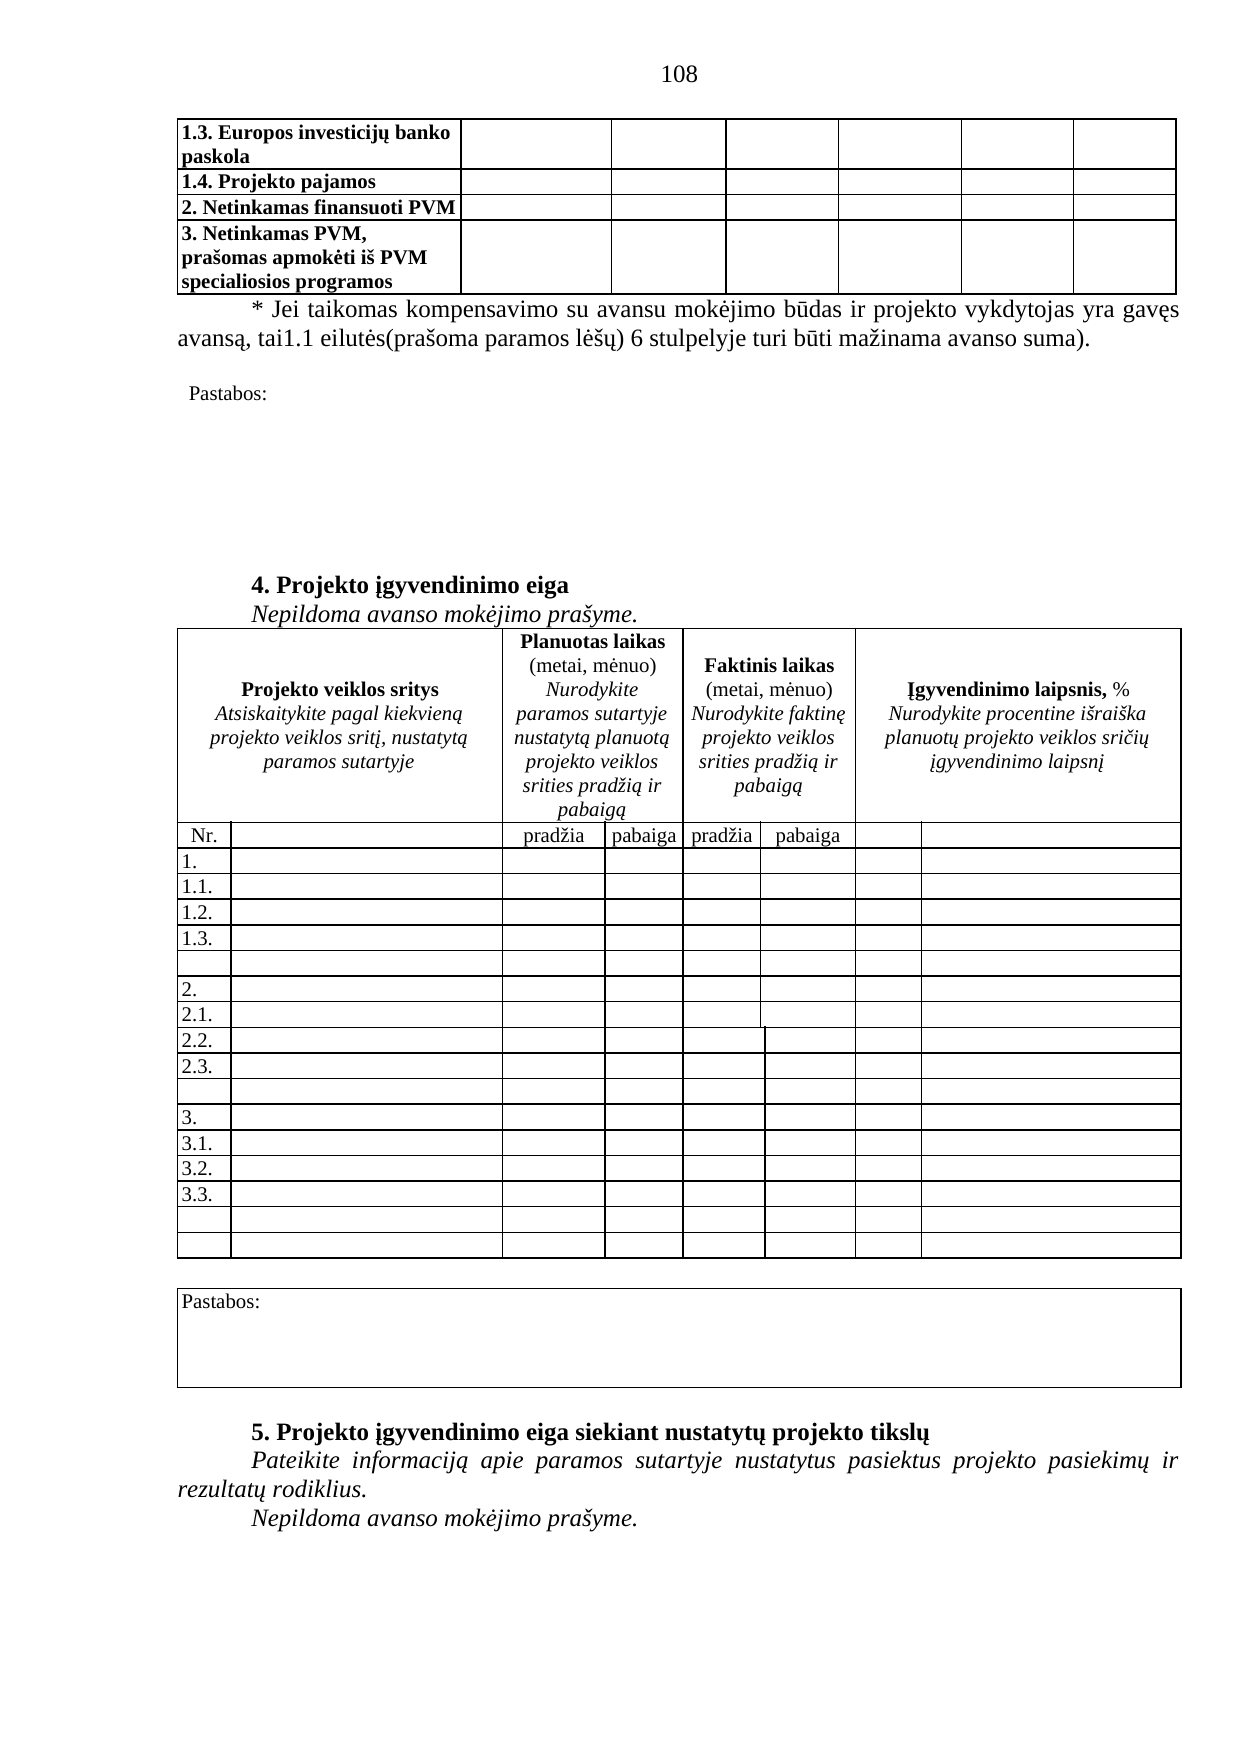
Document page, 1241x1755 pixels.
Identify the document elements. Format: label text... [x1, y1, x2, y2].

table_cell [917, 1207, 921, 1231]
table_cell [922, 1079, 926, 1103]
table_cell [917, 1028, 921, 1052]
table_cell [612, 120, 725, 168]
table_cell [756, 1002, 760, 1026]
table_cell [851, 1002, 855, 1026]
table_cell [498, 1079, 502, 1103]
table_header Faktinis laikas (metai, mėnuo) Nurodykite faktinę projekto veiklos srities pradžią ir pabaigą [684, 629, 855, 821]
table_cell [498, 926, 502, 949]
table_cell [1177, 144, 1181, 168]
table_cell [498, 1002, 502, 1026]
table_cell [727, 221, 838, 293]
table_cell [1074, 195, 1078, 219]
table_cell [498, 951, 502, 975]
table_cell [503, 1233, 507, 1257]
table_cell [498, 1054, 502, 1078]
table_cell [756, 874, 760, 898]
table_cell [498, 1233, 502, 1257]
table_cell [503, 1079, 507, 1103]
table_cell [917, 977, 921, 1001]
table_cell [756, 849, 760, 873]
table_cell [503, 1002, 507, 1026]
table_cell [851, 1105, 855, 1129]
table_cell [503, 849, 507, 873]
table_cell [851, 849, 855, 873]
table_cell [1177, 245, 1181, 293]
table_cell [922, 1131, 926, 1154]
table_cell [503, 1131, 507, 1154]
table_cell [1069, 195, 1073, 219]
table_cell [839, 120, 961, 168]
table_cell [922, 849, 926, 873]
table_cell [503, 926, 507, 949]
table_cell [1074, 221, 1175, 293]
text Nepildoma avanso mokėjimo prašyme. [177, 1503, 1181, 1532]
table_cell [503, 1182, 507, 1206]
table_cell [922, 1002, 926, 1026]
table_cell [851, 874, 855, 898]
table_cell [1069, 170, 1073, 193]
table_cell [727, 120, 838, 168]
table_cell [1074, 120, 1175, 168]
table_cell [756, 951, 760, 975]
table_cell [612, 195, 616, 219]
table_cell [498, 1131, 502, 1154]
table_cell [462, 120, 611, 168]
table_cell [498, 823, 502, 847]
table_cell [922, 900, 926, 924]
table_cell [851, 1131, 855, 1154]
table_header Pastabos: [178, 1289, 1180, 1387]
table_cell [962, 170, 966, 193]
table_cell [922, 1105, 926, 1129]
table_cell [612, 221, 725, 293]
text Nepildoma avanso mokėjimo prašyme. [177, 599, 1181, 627]
table_cell [851, 1079, 855, 1103]
table_cell [851, 926, 855, 949]
table_cell [851, 1054, 855, 1078]
table_cell [503, 977, 507, 1001]
table_cell [498, 900, 502, 924]
table_cell [503, 951, 507, 975]
table_cell [503, 1028, 507, 1052]
table_cell [922, 1028, 926, 1052]
table_header Pastabos: [177, 381, 1181, 541]
table_cell [922, 823, 926, 847]
table_cell [498, 1156, 502, 1180]
table_cell [917, 1002, 921, 1026]
table_cell [498, 849, 502, 873]
table_cell [612, 170, 616, 193]
text * Jei taikomas kompensavimo su avansu mokėjimo būdas ir projekto vykdytojas yra gavęs avansą, tai1.1 eilutės(prašoma paramos lėšų) 6 stulpelyje turi būti mažinama avanso suma). [177, 294, 1181, 352]
table_cell [839, 221, 961, 293]
table_cell [851, 1233, 855, 1257]
table_cell [922, 1054, 926, 1078]
table_cell [922, 1233, 926, 1257]
table_cell [922, 1182, 926, 1206]
table_cell [503, 1207, 507, 1231]
table_cell [851, 977, 855, 1001]
table_header Įgyvendinimo laipsnis, % Nurodykite procentine išraiška planuotų projekto veiklos sričių įgyvendinimo laipsnį [856, 629, 1180, 821]
text 5. Projekto įgyvendinimo eiga siekiant nustatytų projekto tikslų [177, 1417, 1181, 1446]
table_cell [917, 849, 921, 873]
table_cell [922, 1156, 926, 1180]
table_cell [922, 977, 926, 1001]
table_cell [503, 1156, 507, 1180]
table_cell [756, 900, 760, 924]
table_cell [1074, 170, 1078, 193]
table_cell [851, 951, 855, 975]
table_cell [498, 1105, 502, 1129]
table_cell [756, 977, 760, 1001]
table_cell [503, 900, 507, 924]
table_cell [917, 1079, 921, 1103]
table_cell [607, 195, 611, 219]
table_cell [503, 1105, 507, 1129]
text 4. Projekto įgyvendinimo eiga [177, 570, 1181, 599]
table_header Projekto veiklos sritys Atsiskaitykite pagal kiekvieną projekto veiklos sritį, nustatytą paramos sutartyje [178, 629, 502, 821]
table_cell [917, 900, 921, 924]
table_cell [917, 1054, 921, 1078]
table_cell [957, 170, 961, 193]
table_cell [607, 170, 611, 193]
table_cell [756, 926, 760, 949]
table_cell [462, 221, 611, 293]
table_cell [498, 1207, 502, 1231]
table_cell [834, 195, 838, 219]
table_cell [851, 1207, 855, 1231]
table_cell [498, 874, 502, 898]
table_cell [917, 1182, 921, 1206]
table_cell [498, 1028, 502, 1052]
table_cell [851, 1182, 855, 1206]
table_cell [962, 221, 1073, 293]
table_cell [917, 1105, 921, 1129]
table_cell [922, 926, 926, 949]
table_cell [917, 1156, 921, 1180]
table_cell [922, 951, 926, 975]
table_cell [851, 1156, 855, 1180]
table_cell [851, 900, 855, 924]
text Pateikite informaciją apie paramos sutartyje nustatytus pasiektus projekto pasiekimų ir rezultatų rodiklius. [177, 1446, 1181, 1503]
table_cell [922, 1207, 926, 1231]
table_cell [917, 1233, 921, 1257]
table_cell [962, 120, 1073, 168]
table_cell [917, 874, 921, 898]
table_cell [922, 874, 926, 898]
table_cell [834, 170, 838, 193]
table_cell [503, 874, 507, 898]
table_cell [498, 977, 502, 1001]
table_cell [962, 195, 966, 219]
table_cell [917, 926, 921, 949]
table_cell [503, 1054, 507, 1078]
table_cell [957, 195, 961, 219]
table_cell [498, 1182, 502, 1206]
table_cell [917, 1131, 921, 1154]
table_cell [917, 823, 921, 847]
table_cell [851, 1028, 855, 1052]
table_cell [917, 951, 921, 975]
